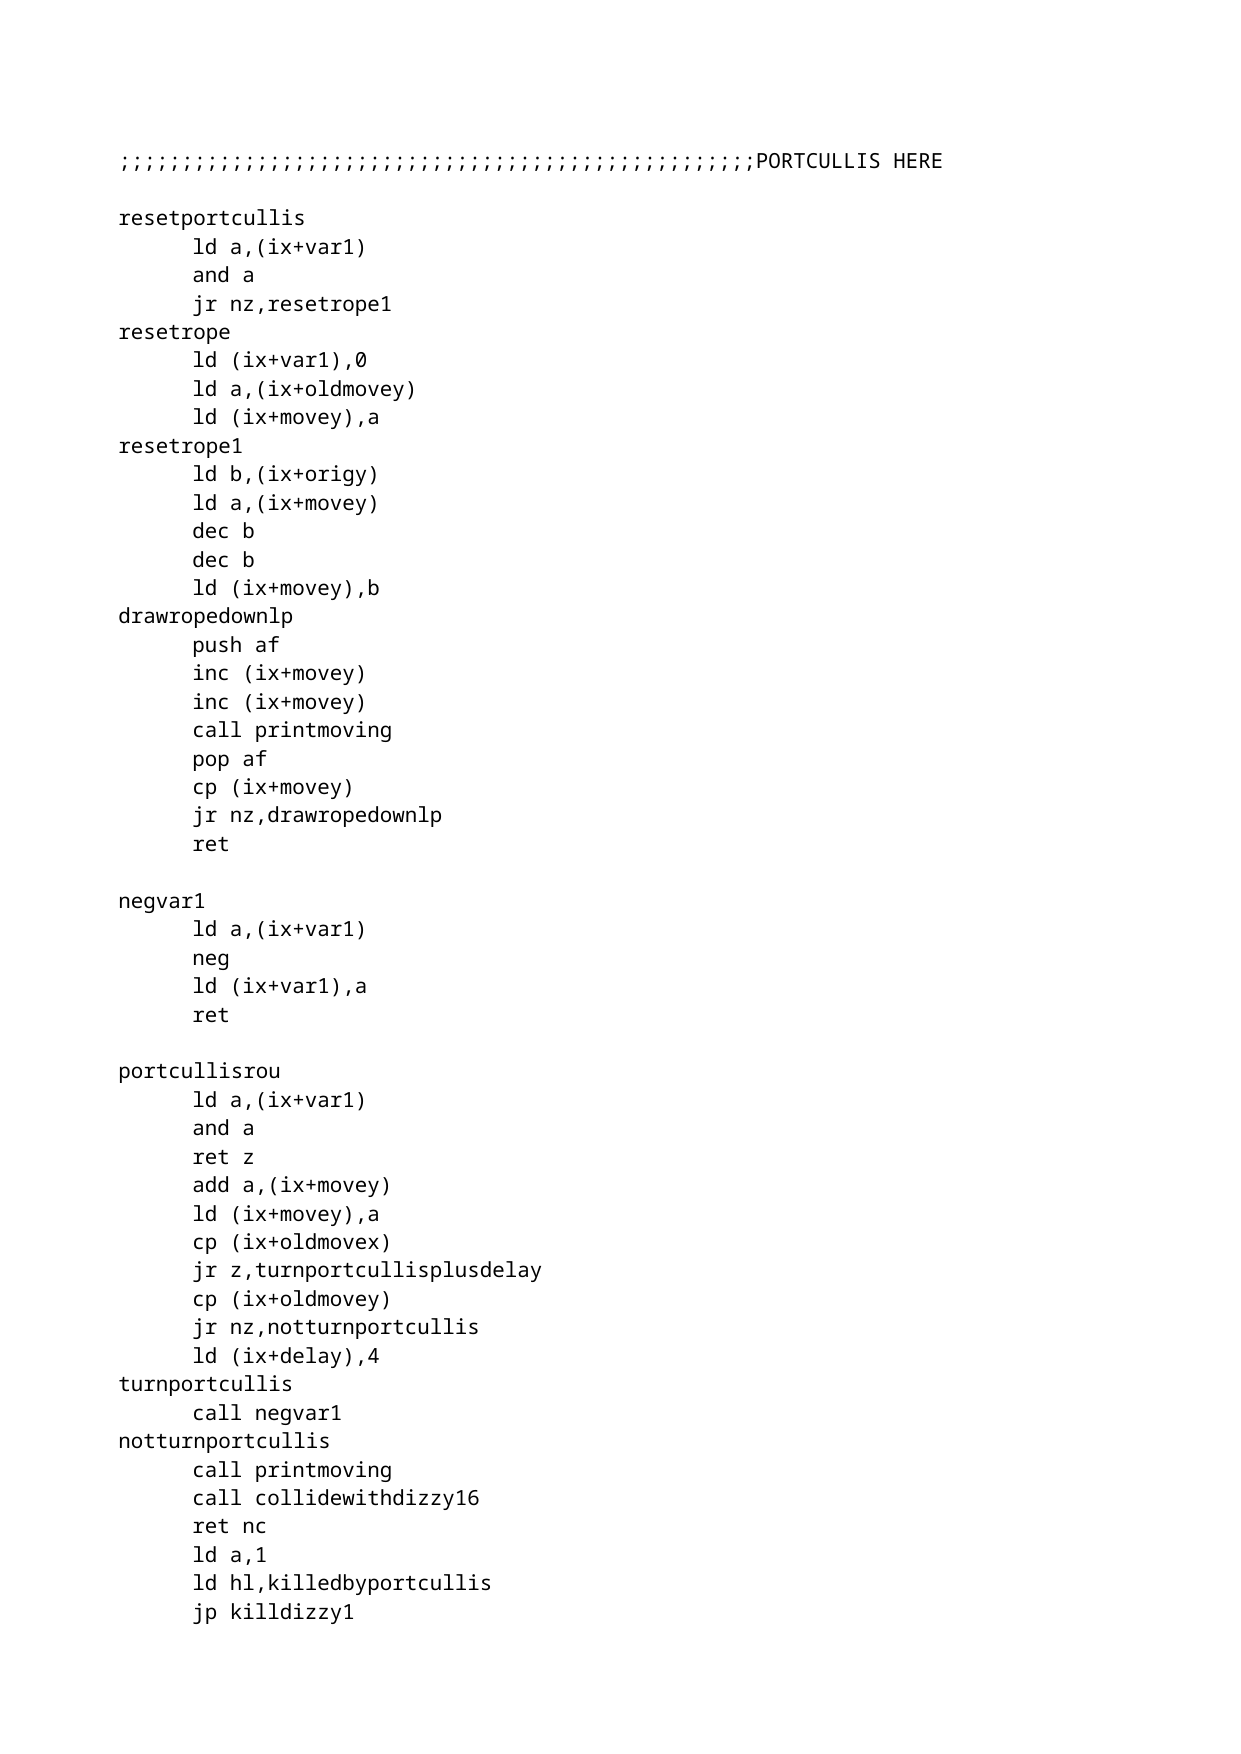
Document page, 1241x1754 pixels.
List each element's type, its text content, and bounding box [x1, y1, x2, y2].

text cp (ix+oldmovex) [118, 1227, 1122, 1256]
text ;;;;;;;;;;;;;;;;;;;;;;;;;;;;;;;;;;;;;;;;;;;;;;;;;;;PORTCULLIS HERE [118, 147, 1122, 175]
text jr nz,drawropedownlp [118, 801, 1122, 829]
text dec b [118, 545, 1122, 573]
text ret z [118, 1142, 1122, 1170]
text resetrope [118, 317, 1122, 346]
text drawropedownlp [118, 602, 1122, 630]
text add a,(ix+movey) [118, 1170, 1122, 1199]
text notturnportcullis [118, 1426, 1122, 1455]
text ld a,(ix+movey) [118, 488, 1122, 516]
text ld a,1 [118, 1540, 1122, 1568]
text ld a,(ix+oldmovey) [118, 374, 1122, 402]
text ld b,(ix+origy) [118, 459, 1122, 488]
text jr nz,notturnportcullis [118, 1312, 1122, 1341]
text ld a,(ix+var1) [118, 232, 1122, 260]
text ret nc [118, 1512, 1122, 1540]
text jp killdizzy1 [118, 1597, 1122, 1625]
text call printmoving [118, 715, 1122, 744]
text cp (ix+oldmovey) [118, 1284, 1122, 1312]
text push af [118, 630, 1122, 658]
text portcullisrou [118, 1057, 1122, 1085]
text ld a,(ix+var1) [118, 1085, 1122, 1113]
text ld (ix+var1),a [118, 971, 1122, 1000]
text ret [118, 829, 1122, 857]
text negvar1 [118, 886, 1122, 914]
text ret [118, 1000, 1122, 1028]
text ld (ix+movey),a [118, 402, 1122, 431]
text dec b [118, 516, 1122, 545]
text call printmoving [118, 1455, 1122, 1483]
text and a [118, 260, 1122, 289]
text jr nz,resetrope1 [118, 289, 1122, 317]
text ld (ix+movey),a [118, 1199, 1122, 1227]
text resetrope1 [118, 431, 1122, 459]
text cp (ix+movey) [118, 772, 1122, 801]
text inc (ix+movey) [118, 658, 1122, 687]
text jr z,turnportcullisplusdelay [118, 1256, 1122, 1284]
text ld hl,killedbyportcullis [118, 1568, 1122, 1597]
text ld (ix+delay),4 [118, 1341, 1122, 1369]
text neg [118, 943, 1122, 971]
text ld (ix+var1),0 [118, 346, 1122, 374]
text call collidewithdizzy16 [118, 1483, 1122, 1512]
text pop af [118, 744, 1122, 772]
text resetportcullis [118, 203, 1122, 232]
text ld a,(ix+var1) [118, 914, 1122, 943]
text ld (ix+movey),b [118, 573, 1122, 602]
text call negvar1 [118, 1398, 1122, 1426]
text turnportcullis [118, 1369, 1122, 1398]
text and a [118, 1113, 1122, 1142]
text inc (ix+movey) [118, 687, 1122, 715]
